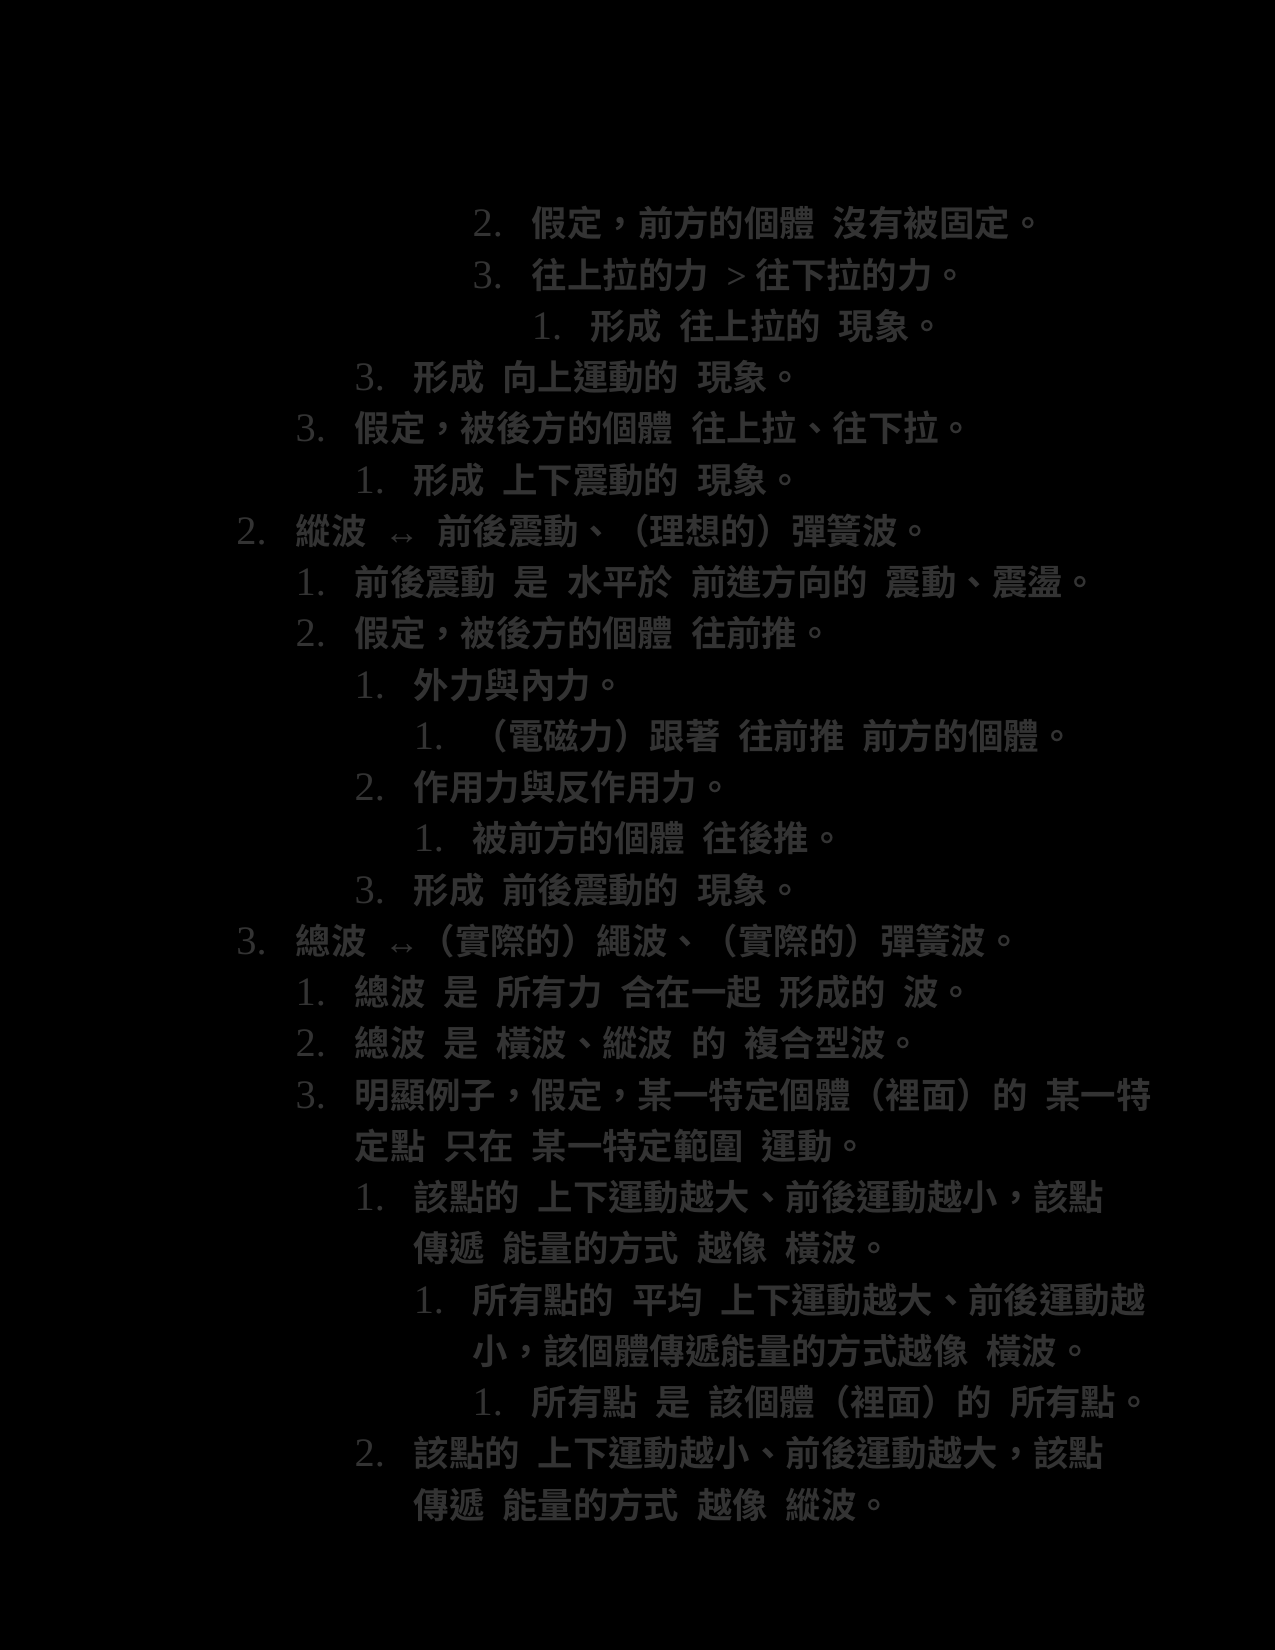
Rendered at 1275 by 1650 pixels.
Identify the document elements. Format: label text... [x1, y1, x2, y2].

list 外力與內力。 [354, 657, 1157, 708]
list 前後震動 是 水平於 前進方向的 震動、震盪。 [295, 554, 1157, 606]
list 總波 是 所有力 合在一起 形成的 波。 [295, 964, 1157, 1016]
list 明顯例子，假定，某一特定個體（裡面）的 某一特定點 只在 某一特定範圍 運動。 [295, 1067, 1157, 1169]
list 假定，被後方的個體 往上拉、往下拉。 [295, 401, 1157, 452]
list 所有點的 平均 上下運動越大、前後運動越小，該個體傳遞能量的方式越像 橫波。 [413, 1272, 1157, 1374]
list 該點的 上下運動越小、前後運動越大，該點 傳遞 能量的方式 越像 縱波。 [354, 1426, 1157, 1528]
list 縱波 ↔ 前後震動、（理想的）彈簧波。 [236, 503, 1157, 554]
list 作用力與反作用力。 [354, 759, 1157, 811]
list 假定，前方的個體 沒有被固定。 [472, 196, 1157, 247]
list 被前方的個體 往後推。 [413, 811, 1157, 862]
list （電磁力）跟著 往前推 前方的個體。 [413, 708, 1157, 759]
list 形成 前後震動的 現象。 [354, 862, 1157, 913]
list 形成 向上運動的 現象。 [354, 349, 1157, 401]
list 總波 ↔（實際的）繩波、（實際的）彈簧波。 [236, 913, 1157, 964]
list 所有點 是 該個體（裡面）的 所有點。 [472, 1374, 1157, 1426]
list 該點的 上下運動越大、前後運動越小，該點 傳遞 能量的方式 越像 橫波。 [354, 1169, 1157, 1272]
list 往上拉的力 > 往下拉的力。 [472, 247, 1157, 298]
list 假定，被後方的個體 往前推。 [295, 606, 1157, 657]
list 形成 往上拉的 現象。 [532, 298, 1157, 349]
list 形成 上下震動的 現象。 [354, 452, 1157, 503]
list 總波 是 橫波、縱波 的 複合型波。 [295, 1016, 1157, 1067]
